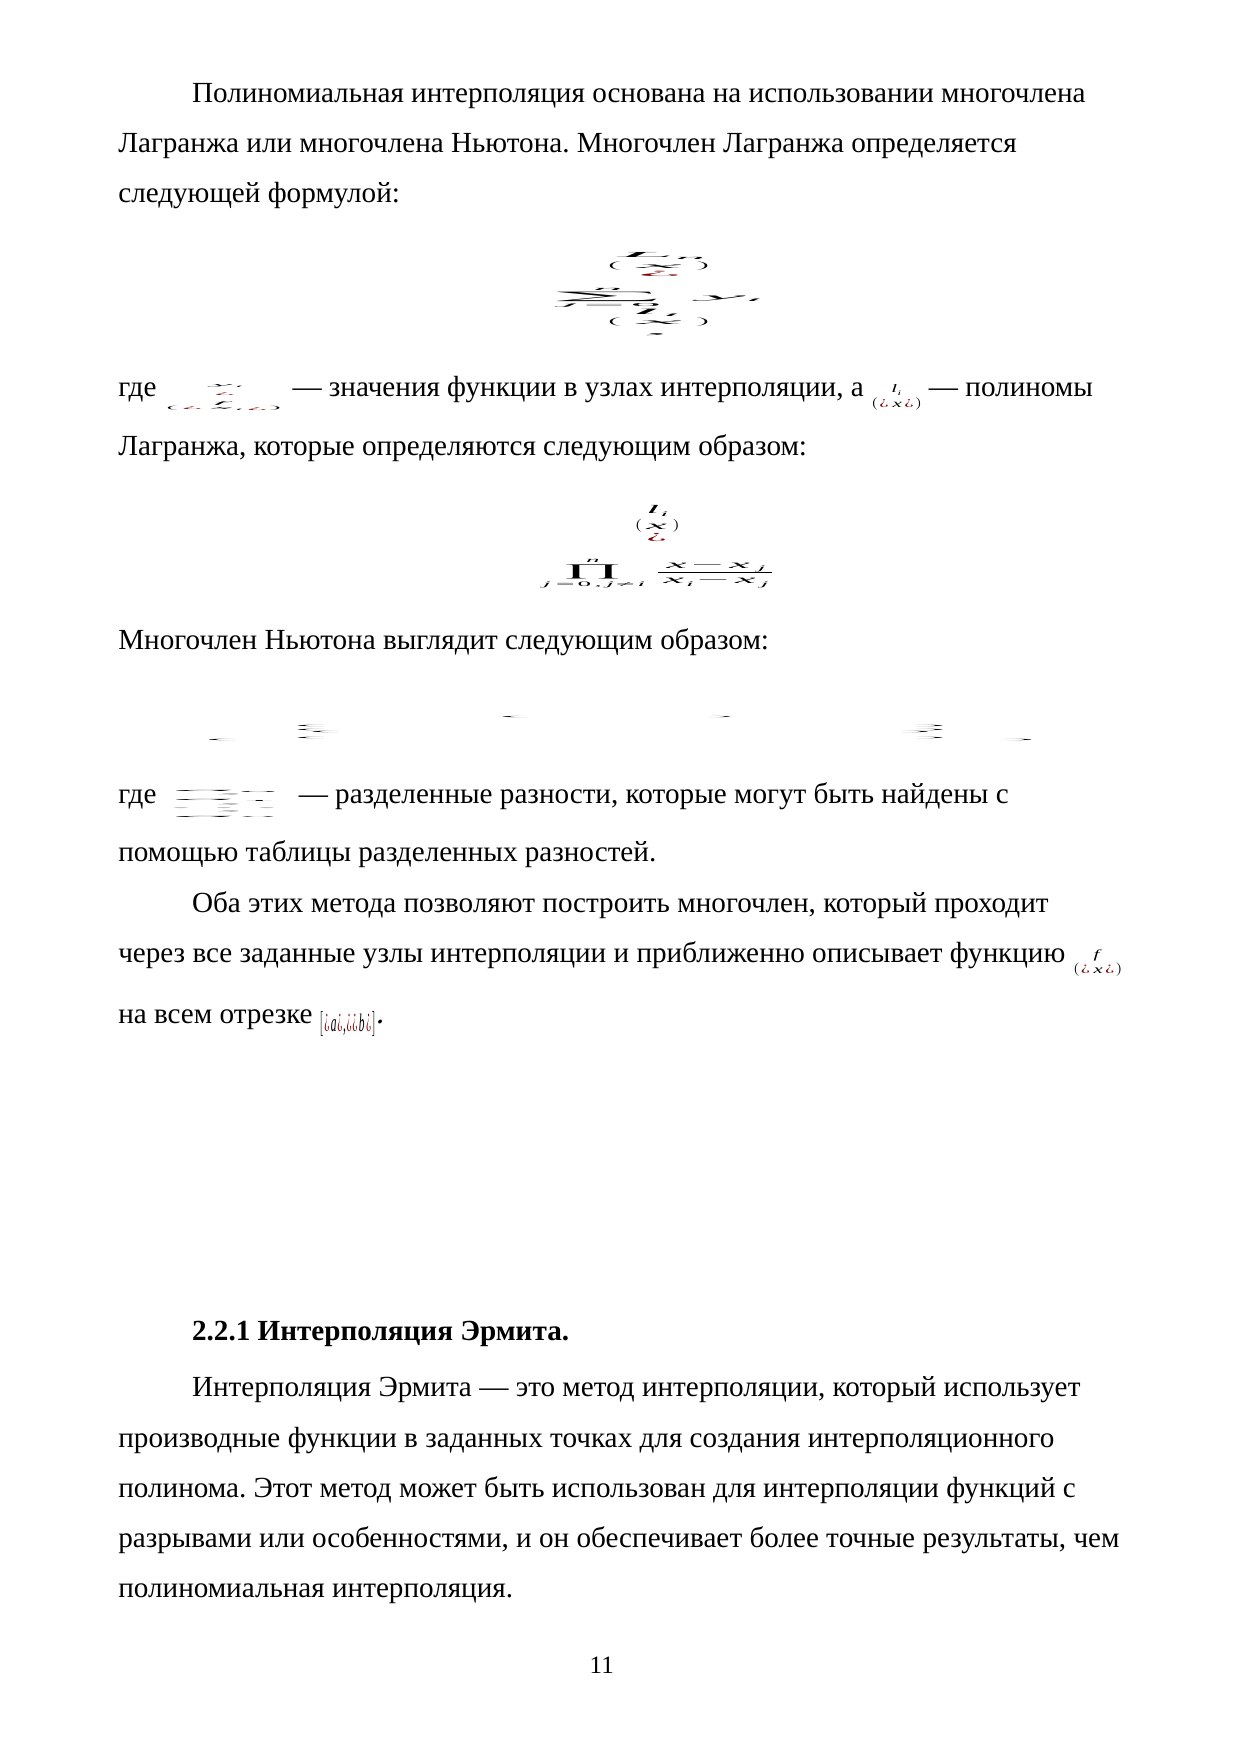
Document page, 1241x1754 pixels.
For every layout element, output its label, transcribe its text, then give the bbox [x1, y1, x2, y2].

text Полиномиальная интерполяция основана на использовании многочлена Лагранжа или многочлена Ньютона. Многочлен Лагранжа определяется следующей формулой: [118, 75, 1122, 209]
subtitle 2.2.1 Интерполяция Эрмита. [118, 1313, 1122, 1346]
text где — разделенные разности, которые могут быть найдены с помощью таблицы разделенных разностей. [118, 776, 1122, 868]
text Многочлен Ньютона выглядит следующим образом: [118, 622, 1122, 655]
text Интерполяция Эрмита — это метод интерполяции, который использует производные функции в заданных точках для создания интерполяционного полинома. Этот метод может быть использован для интерполяции функций с разрывами или особенностями, и он обеспечивает более точные результаты, чем полиномиальная интерполяция. [118, 1369, 1122, 1604]
text Оба этих метода позволяют построить многочлен, который проходит через все заданные узлы интерполяции и приближенно описывает функцию на всем отрезке . [118, 885, 1122, 1038]
text где — значения функции в узлах интерполяции, а — полиномы Лагранжа, которые определяются следующим образом: [118, 369, 1122, 461]
